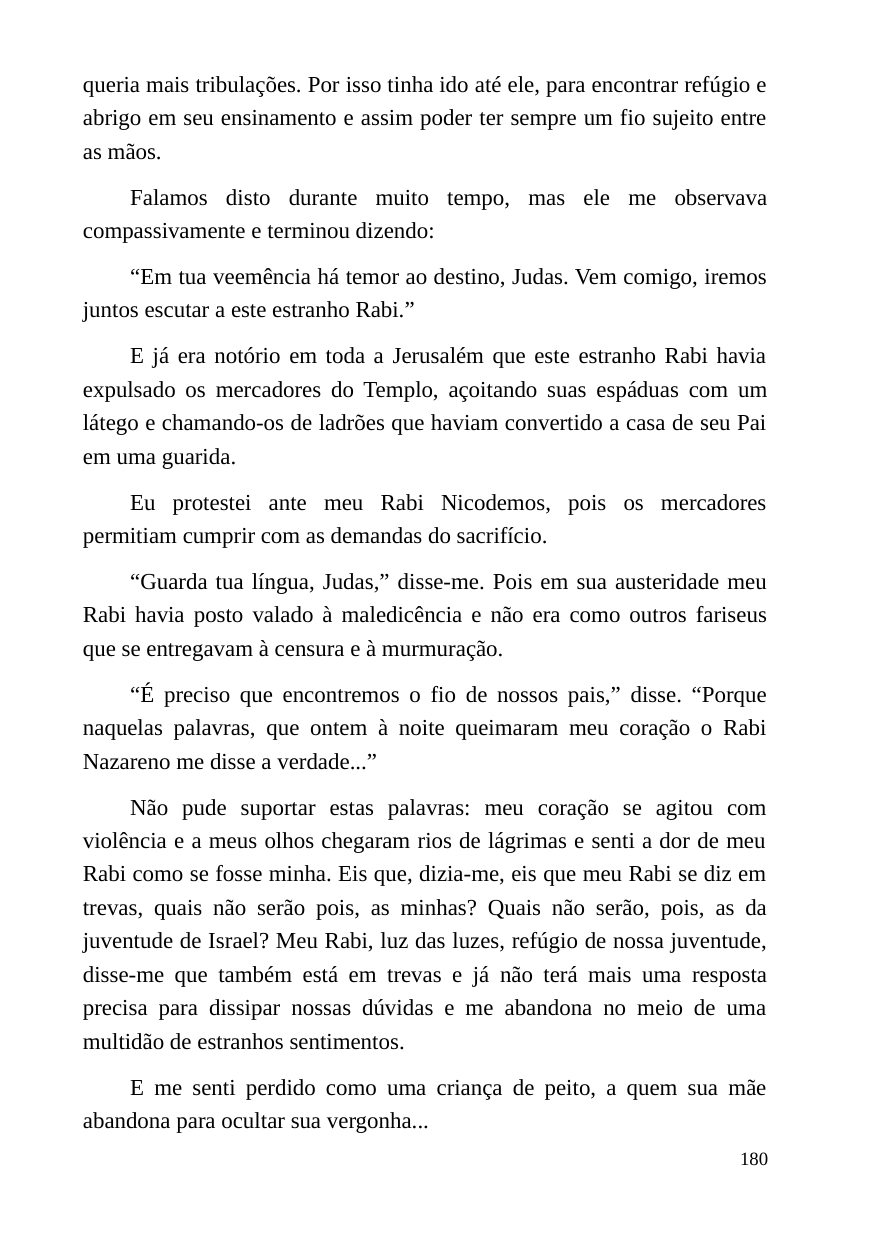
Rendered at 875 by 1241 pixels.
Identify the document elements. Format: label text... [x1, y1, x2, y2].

text “É preciso que encontremos o fio de nossos pais,” disse. “Porque naquelas palavras, que ontem à noite queimaram meu coração o Rabi Nazareno me disse a verdade...” [83, 681, 768, 774]
text E já era notório em toda a Jerusalém que este estranho Rabi havia expulsado os mercadores do Templo, açoitando suas espáduas com um látego e chamando-os de ladrões que haviam convertido a casa de seu Pai em uma guarida. [83, 342, 768, 469]
text queria mais tribulações. Por isso tinha ido até ele, para encontrar refúgio e abrigo em seu ensinamento e assim poder ter sempre um fio sujeito entre as mãos. [83, 71, 768, 164]
text Não pude suportar estas palavras: meu coração se agitou com violência e a meus olhos chegaram rios de lágrimas e senti a dor de meu Rabi como se fosse minha. Eis que, dizia-me, eis que meu Rabi se diz em trevas, quais não serão pois, as minhas? Quais não serão, pois, as da juventude de Israel? Meu Rabi, luz das luzes, refúgio de nossa juventude, disse-me que também está em trevas e já não terá mais uma resposta precisa para dissipar nossas dúvidas e me abandona no meio de uma multidão de estranhos sentimentos. [83, 794, 768, 1054]
text E me senti perdido como uma criança de peito, a quem sua mãe abandona para ocultar sua vergonha... [83, 1074, 768, 1133]
text Falamos disto durante muito tempo, mas ele me observava compassivamente e terminou dizendo: [83, 184, 768, 243]
text “Guarda tua língua, Judas,” disse-me. Pois em sua austeridade meu Rabi havia posto valado à maledicência e não era como outros fariseus que se entregavam à censura e à murmuração. [83, 568, 768, 661]
text Eu protestei ante meu Rabi Nicodemos, pois os mercadores permitiam cumprir com as demandas do sacrifício. [83, 489, 768, 548]
text “Em tua veemência há temor ao destino, Judas. Vem comigo, iremos juntos escutar a este estranho Rabi.” [83, 263, 768, 323]
